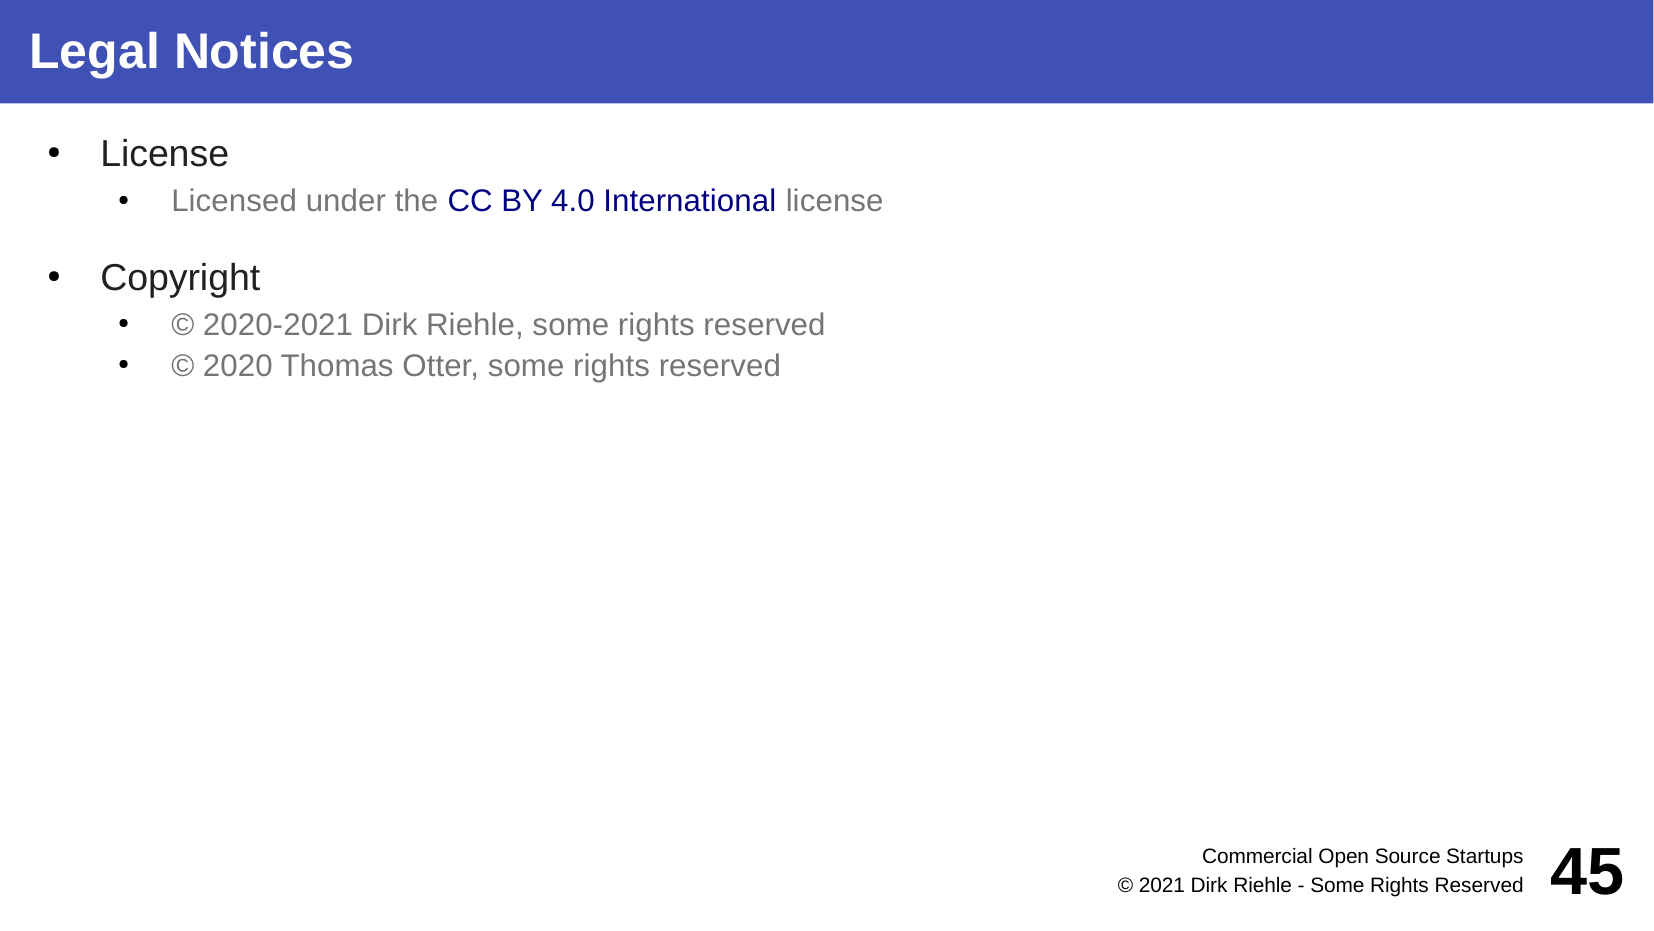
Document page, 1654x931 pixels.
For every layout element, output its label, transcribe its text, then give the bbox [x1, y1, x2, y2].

list License Licensed under the CC BY 4.0 International license Copyright © 2020-2021 Dirk Riehle, some rights reserved © 2020 Thomas Otter, some rights reserved [29, 132, 1625, 813]
title Legal Notices [0, 0, 1654, 104]
